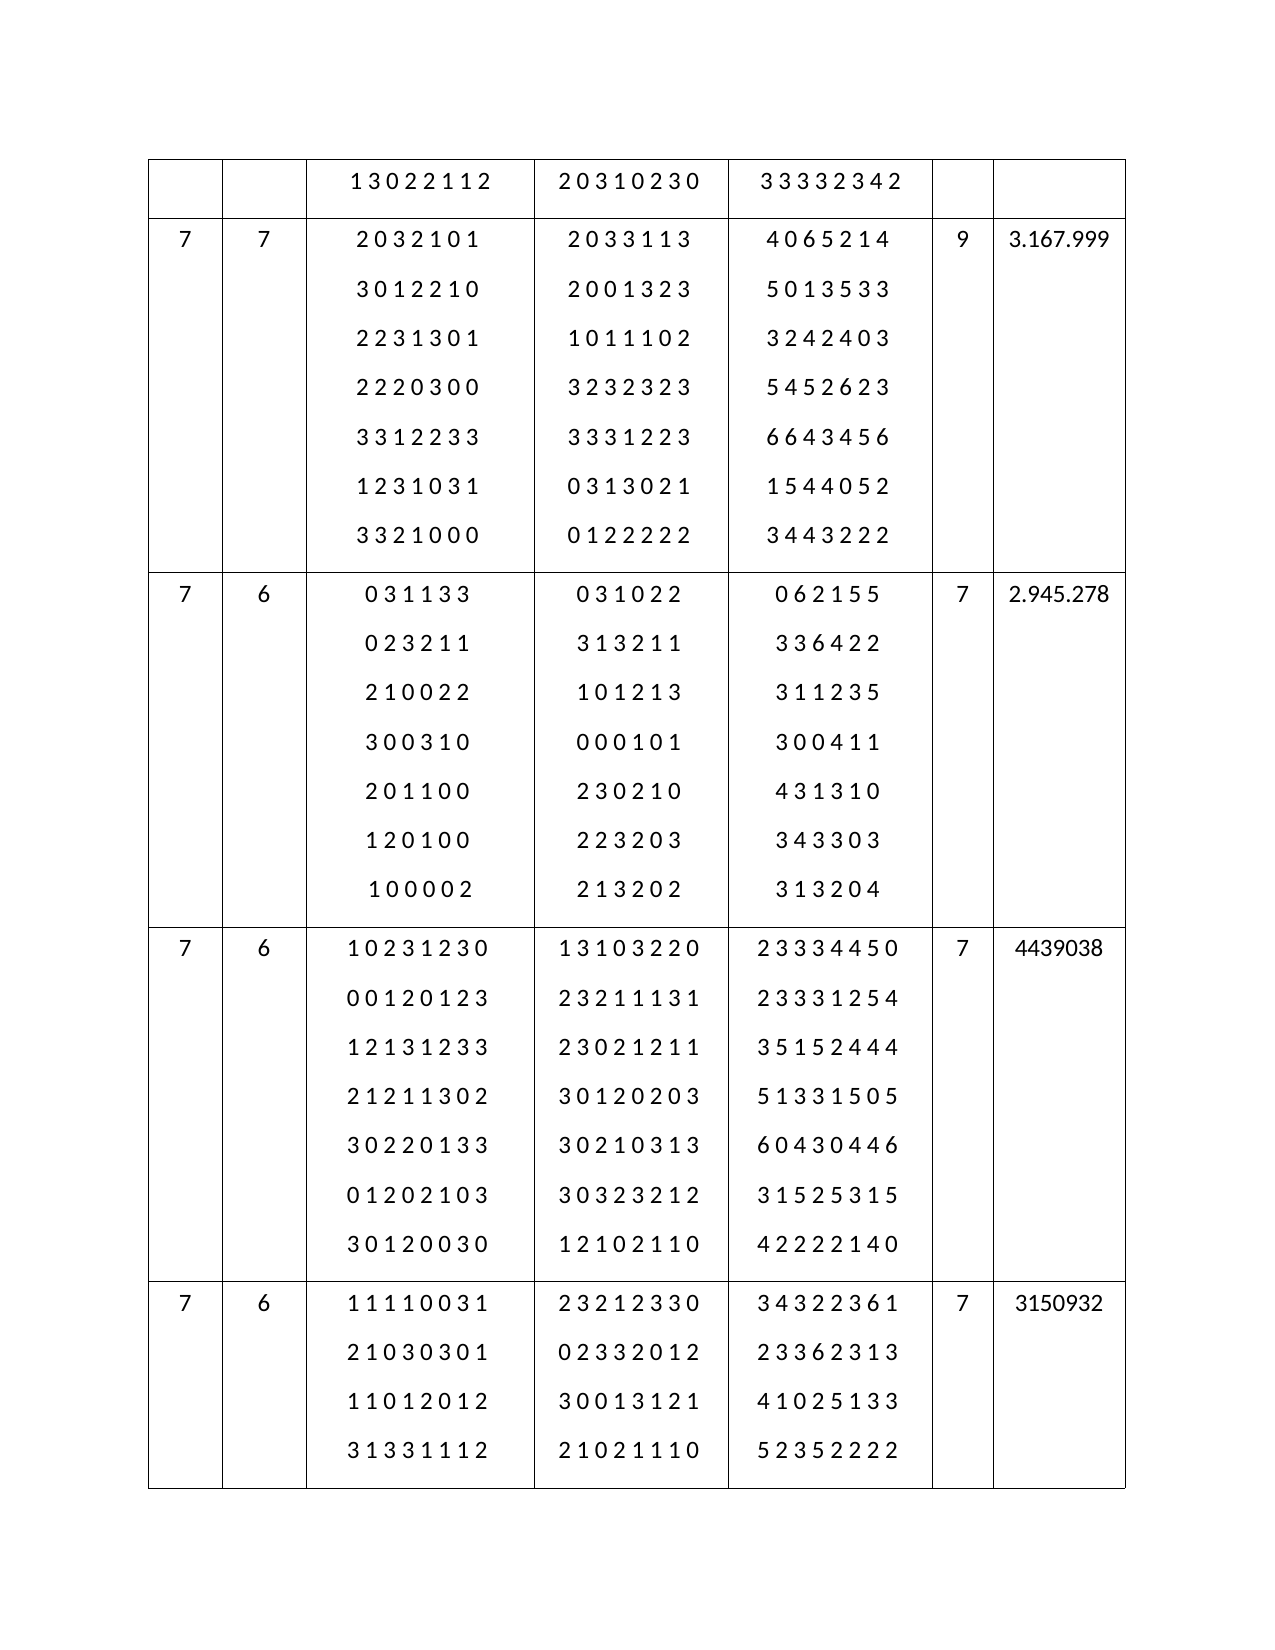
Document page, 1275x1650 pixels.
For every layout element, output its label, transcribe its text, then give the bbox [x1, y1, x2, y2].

table_cell 2 3 3 3 4 4 5 0 2 3 3 3 1 2 5 4 3 5 1 5 2 4 4 4 5 1 3 3 1 5 0 5 6 0 4 3 0 4 4 6 3 1 5 2 5 3 1 5 4 2 2 2 2 1 4 0 [729, 928, 932, 1281]
table_cell 7 [223, 219, 306, 572]
table_cell 9 [933, 219, 993, 572]
table_cell [223, 160, 306, 218]
table_cell 1 3 0 2 2 1 1 2 [307, 160, 534, 218]
table_cell 7 [149, 928, 222, 1281]
table_cell 6 [223, 928, 306, 1281]
table_cell 4 0 6 5 2 1 4 5 0 1 3 5 3 3 3 2 4 2 4 0 3 5 4 5 2 6 2 3 6 6 4 3 4 5 6 1 5 4 4 0 5 2 3 4 4 3 2 2 2 [729, 219, 932, 572]
table_cell 0 6 2 1 5 5 3 3 6 4 2 2 3 1 1 2 3 5 3 0 0 4 1 1 4 3 1 3 1 0 3 4 3 3 0 3 3 1 3 2 0 4 [729, 573, 932, 927]
table_cell 2 0 3 2 1 0 1 3 0 1 2 2 1 0 2 2 3 1 3 0 1 2 2 2 0 3 0 0 3 3 1 2 2 3 3 1 2 3 1 0 3 1 3 3 2 1 0 0 0 [307, 219, 534, 572]
table_cell 4439038 [994, 928, 1125, 1281]
table_cell 2 0 3 1 0 2 3 0 [535, 160, 728, 218]
table_cell [933, 160, 993, 218]
table_cell 2 3 2 1 2 3 3 0 0 2 3 3 2 0 1 2 3 0 0 1 3 1 2 1 2 1 0 2 1 1 1 0 [535, 1282, 728, 1487]
table_cell 3 4 3 2 2 3 6 1 2 3 3 6 2 3 1 3 4 1 0 2 5 1 3 3 5 2 3 5 2 2 2 2 [729, 1282, 932, 1487]
table_cell 7 [149, 1282, 222, 1487]
table_cell 3150932 [994, 1282, 1125, 1487]
table_cell 7 [933, 928, 993, 1281]
table_cell 7 [933, 1282, 993, 1487]
table_cell 0 3 1 0 2 2 3 1 3 2 1 1 1 0 1 2 1 3 0 0 0 1 0 1 2 3 0 2 1 0 2 2 3 2 0 3 2 1 3 2 0 2 [535, 573, 728, 927]
table_cell 3.167.999 [994, 219, 1125, 572]
table_cell 7 [149, 219, 222, 572]
table_cell 1 1 1 1 0 0 3 1 2 1 0 3 0 3 0 1 1 1 0 1 2 0 1 2 3 1 3 3 1 1 1 2 [307, 1282, 534, 1487]
table_cell 0 3 1 1 3 3 0 2 3 2 1 1 2 1 0 0 2 2 3 0 0 3 1 0 2 0 1 1 0 0 1 2 0 1 0 0 1 0 0 0 0 2 [307, 573, 534, 927]
table_cell 2 0 3 3 1 1 3 2 0 0 1 3 2 3 1 0 1 1 1 0 2 3 2 3 2 3 2 3 3 3 3 1 2 2 3 0 3 1 3 0 2 1 0 1 2 2 2 2 2 [535, 219, 728, 572]
table_cell 6 [223, 573, 306, 927]
table_cell 7 [149, 573, 222, 927]
table_cell 1 3 1 0 3 2 2 0 2 3 2 1 1 1 3 1 2 3 0 2 1 2 1 1 3 0 1 2 0 2 0 3 3 0 2 1 0 3 1 3 3 0 3 2 3 2 1 2 1 2 1 0 2 1 1 0 [535, 928, 728, 1281]
table_cell 3 3 3 3 2 3 4 2 [729, 160, 932, 218]
table_cell [994, 160, 1125, 218]
table_cell 7 [933, 573, 993, 927]
table_cell 2.945.278 [994, 573, 1125, 927]
table_cell [149, 160, 222, 218]
table_cell 6 [223, 1282, 306, 1487]
table_cell 1 0 2 3 1 2 3 0 0 0 1 2 0 1 2 3 1 2 1 3 1 2 3 3 2 1 2 1 1 3 0 2 3 0 2 2 0 1 3 3 0 1 2 0 2 1 0 3 3 0 1 2 0 0 3 0 [307, 928, 534, 1281]
